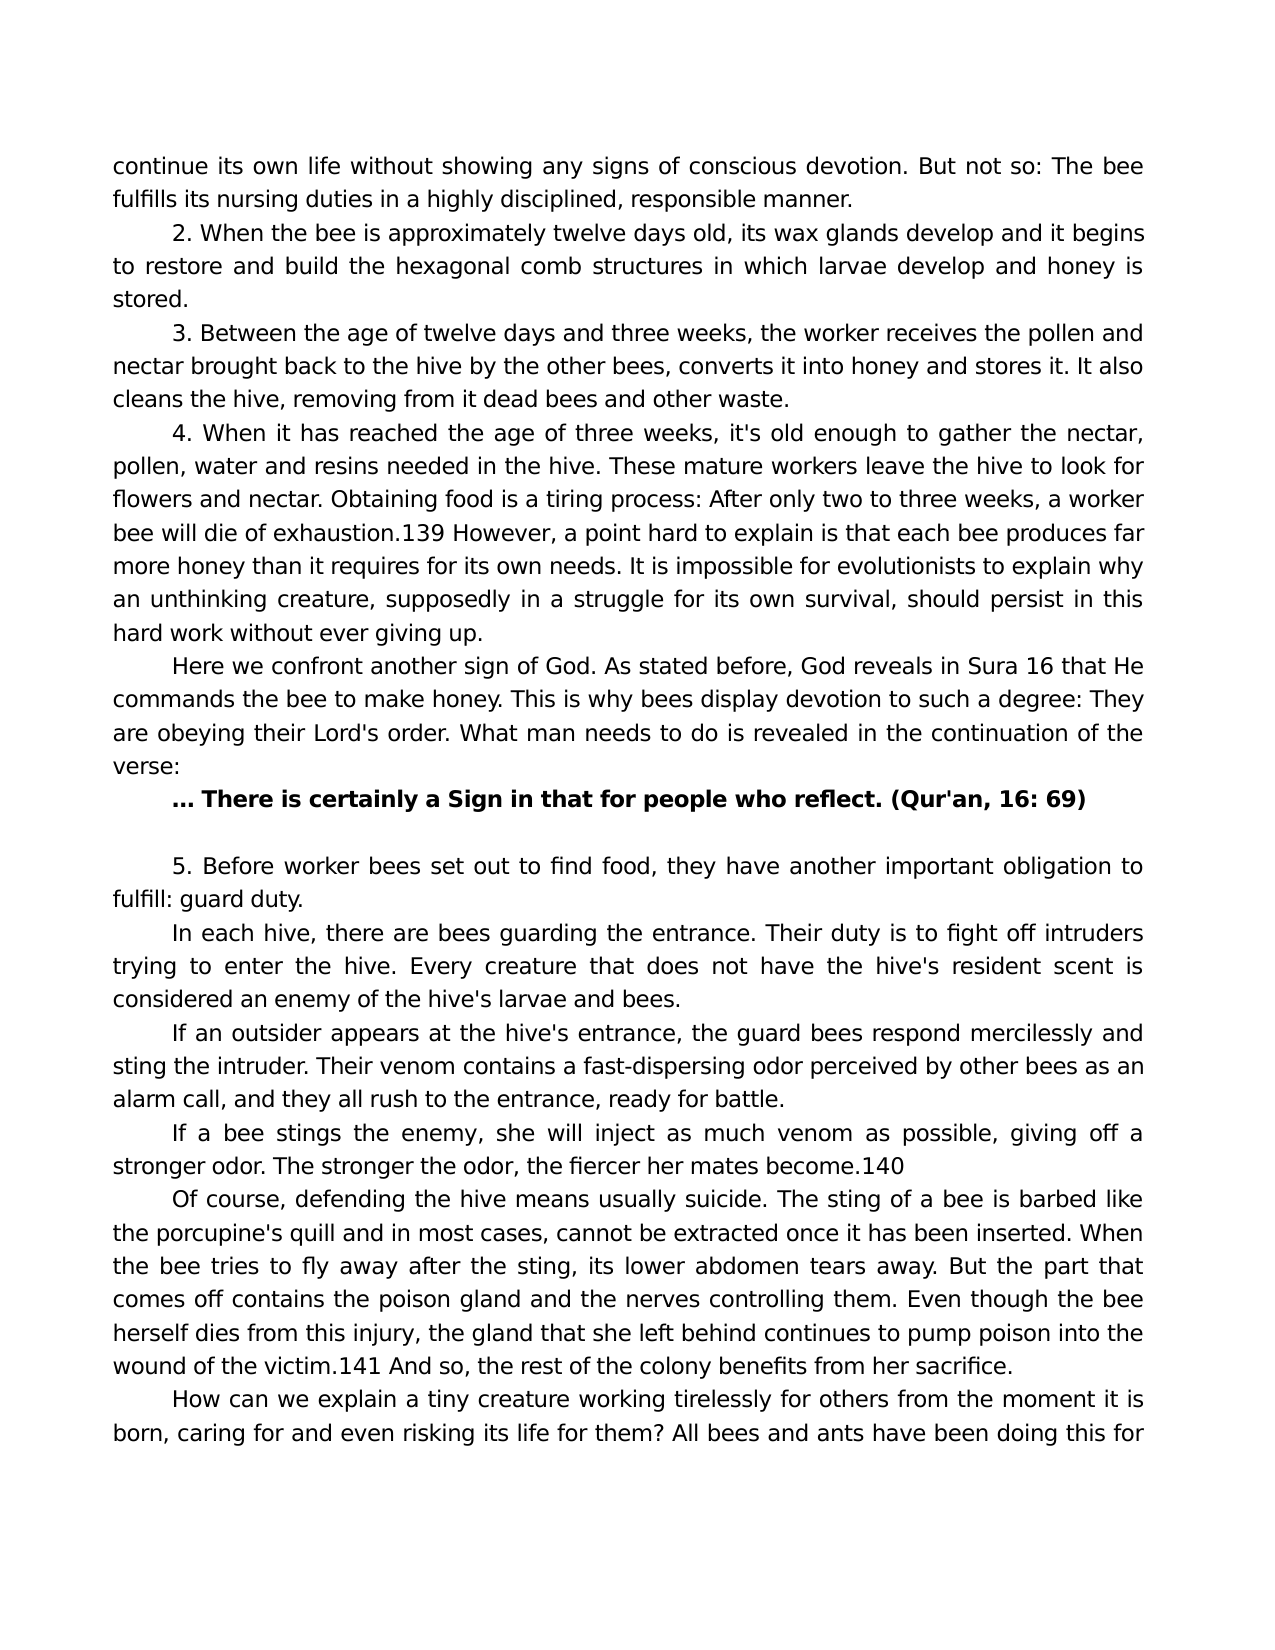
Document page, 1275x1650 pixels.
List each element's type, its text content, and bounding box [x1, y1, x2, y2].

text 4. When it has reached the age of three weeks, it's old enough to gather the nectar, pollen, water and resins needed in the hive. These mature workers leave the hive to look for flowers and nectar. Obtaining food is a tiring process: After only two to three weeks, a worker bee will die of exhaustion.139 However, a point hard to explain is that each bee produces far more honey than it requires for its own needs. It is impossible for evolutionists to explain why an unthinking creature, supposedly in a struggle for its own survival, should persist in this hard work without ever giving up. [112, 414, 1145, 648]
text continue its own life without showing any signs of conscious devotion. But not so: The bee fulfills its nursing duties in a highly disciplined, responsible manner. [112, 148, 1145, 214]
text Of course, defending the hive means usually suicide. The sting of a bee is barbed like the porcupine's quill and in most cases, cannot be extracted once it has been inserted. When the bee tries to fly away after the sting, its lower abdomen tears away. But the part that comes off contains the poison gland and the nerves controlling them. Even though the bee herself dies from this injury, the gland that she left behind continues to pump poison into the wound of the victim.141 And so, the rest of the colony benefits from her sacrifice. [112, 1181, 1145, 1381]
text 3. Between the age of twelve days and three weeks, the worker receives the pollen and nectar brought back to the hive by the other bees, converts it into honey and stores it. It also cleans the hive, removing from it dead bees and other waste. [112, 314, 1145, 414]
text In each hive, there are bees guarding the entrance. Their duty is to fight off intruders trying to enter the hive. Every creature that does not have the hive's resident scent is considered an enemy of the hive's larvae and bees. [112, 914, 1145, 1014]
text 5. Before worker bees set out to find food, they have another important obligation to fulfill: guard duty. [112, 848, 1145, 914]
text 2. When the bee is approximately twelve days old, its wax glands develop and it begins to restore and build the hexagonal comb structures in which larvae develop and honey is stored. [112, 214, 1145, 314]
text How can we explain a tiny creature working tirelessly for others from the moment it is born, caring for and even risking its life for them? All bees and ants have been doing this for [112, 1381, 1145, 1448]
text If an outsider appears at the hive's entrance, the guard bees respond mercilessly and sting the intruder. Their venom contains a fast-dispersing odor perceived by other bees as an alarm call, and they all rush to the entrance, ready for battle. [112, 1014, 1145, 1114]
text If a bee stings the enemy, she will inject as much venom as possible, giving off a stronger odor. The stronger the odor, the fiercer her mates become.140 [112, 1114, 1145, 1181]
text … There is certainly a Sign in that for people who reflect. (Qur'an, 16: 69) [112, 781, 1145, 814]
text Here we confront another sign of God. As stated before, God reveals in Sura 16 that He commands the bee to make honey. This is why bees display devotion to such a degree: They are obeying their Lord's order. What man needs to do is revealed in the continuation of the verse: [112, 648, 1145, 781]
